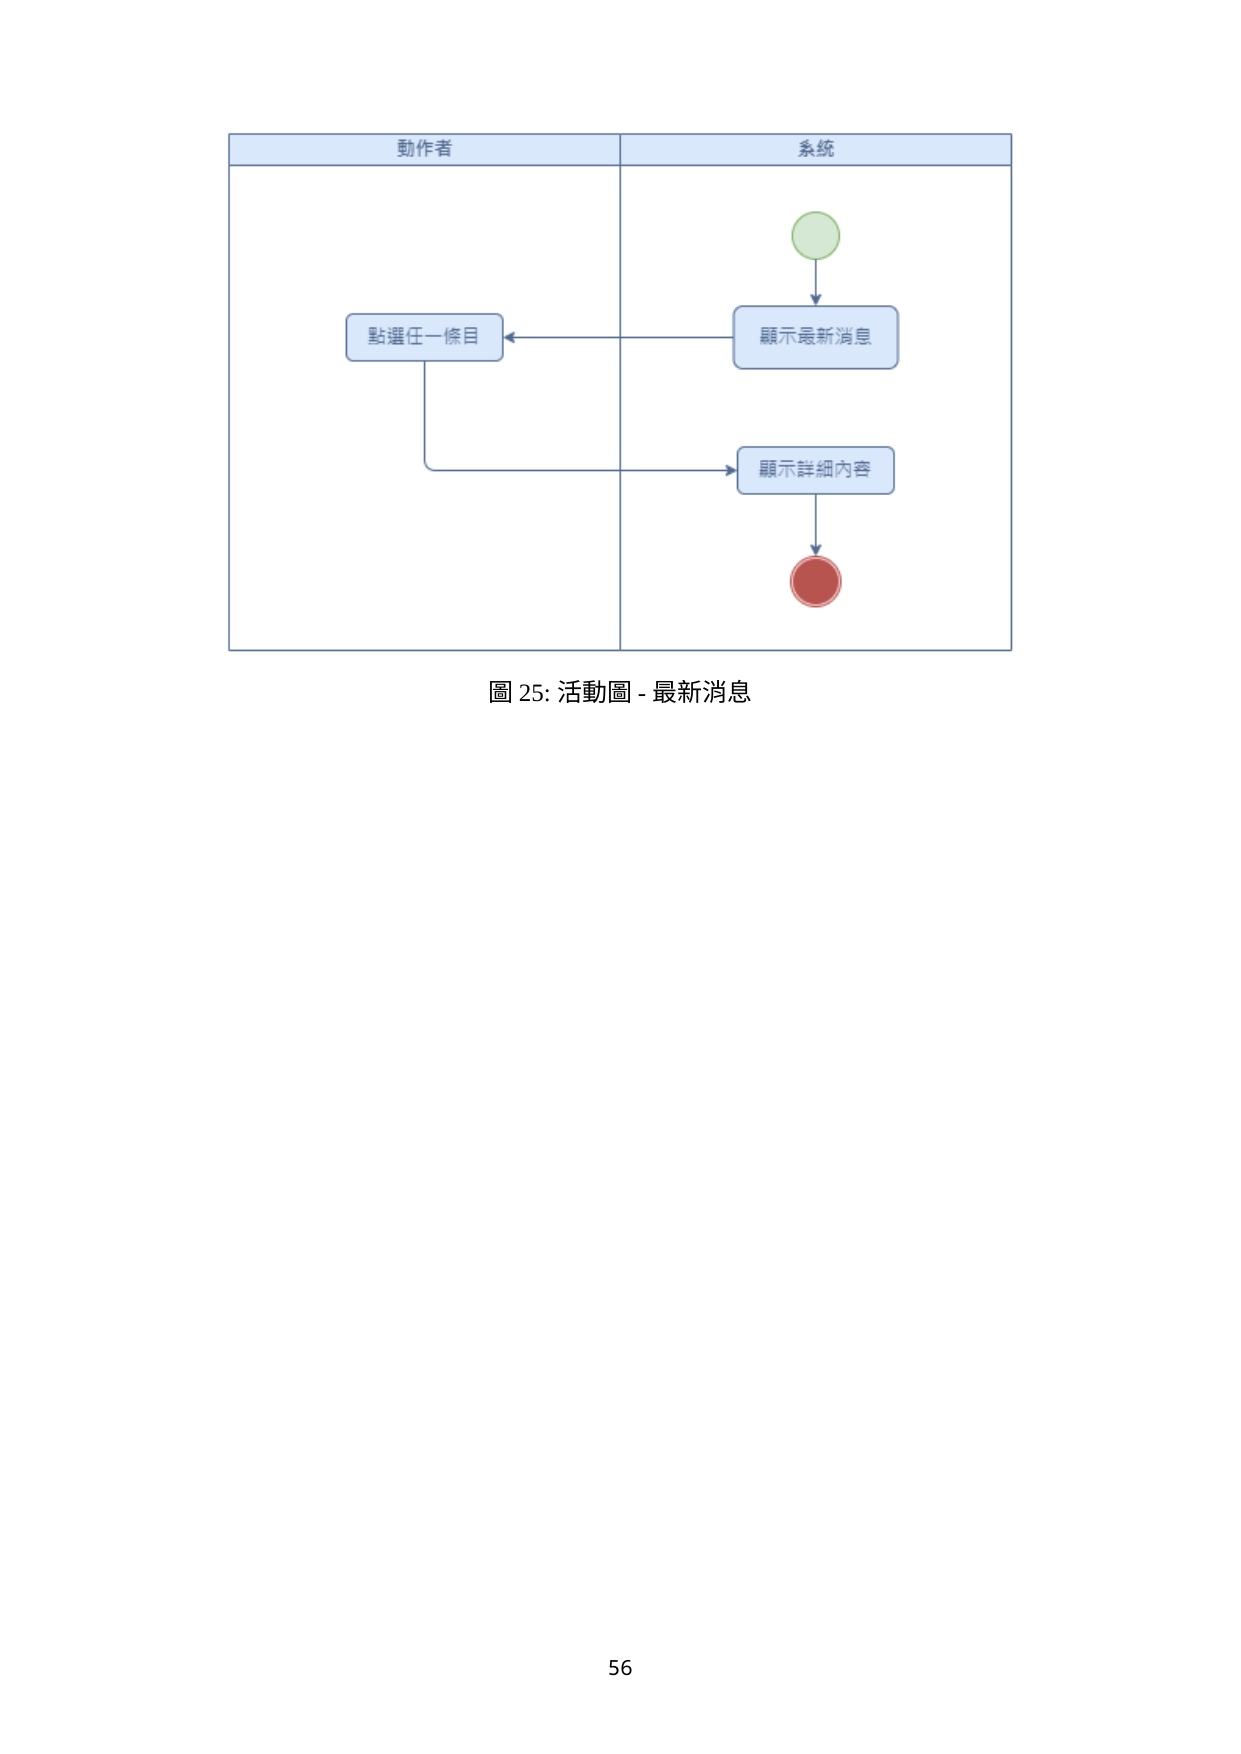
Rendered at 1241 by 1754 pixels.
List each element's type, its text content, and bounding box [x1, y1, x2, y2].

text 圖 25: 活動圖 - 最新消息 [216, 664, 1024, 708]
picture [216, 121, 1024, 664]
